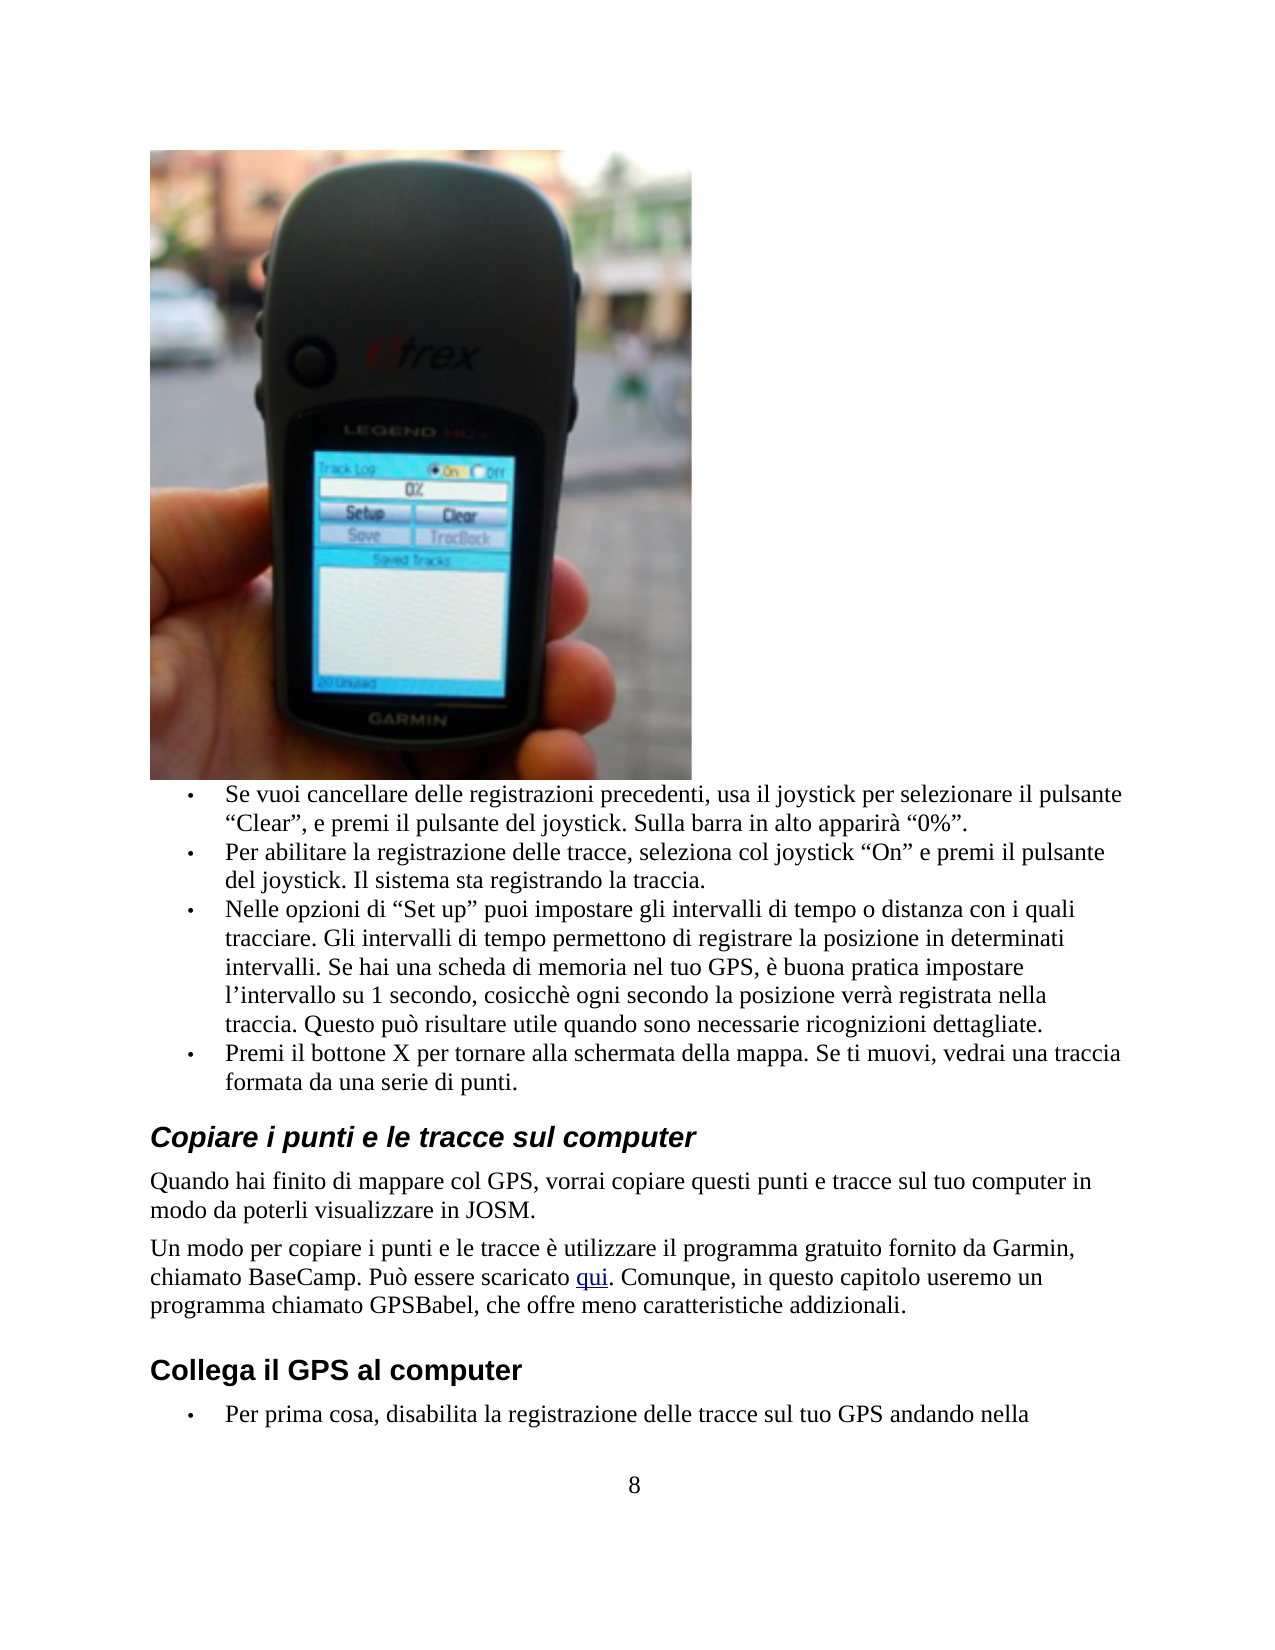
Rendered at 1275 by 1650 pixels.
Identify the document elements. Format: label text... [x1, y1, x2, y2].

text Quando hai finito di mappare col GPS, vorrai copiare questi punti e tracce sul tuo computer in modo da poterli visualizzare in JOSM. [150, 1166, 1125, 1224]
list Nelle opzioni di “Set up” puoi impostare gli intervalli di tempo o distanza con i quali tracciare. Gli intervalli di tempo permettono di registrare la posizione in determinati intervalli. Se hai una scheda di memoria nel tuo GPS, è buona pratica impostare l’intervallo su 1 secondo, cosicchè ogni secondo la posizione verrà registrata nella traccia. Questo può risultare utile quando sono necessarie ricognizioni dettagliate. [187, 894, 1125, 1038]
subtitle Collega il GPS al computer [150, 1353, 1125, 1387]
list Per abilitare la registrazione delle tracce, seleziona col joystick “On” e premi il pulsante del joystick. Il sistema sta registrando la traccia. [187, 837, 1125, 894]
list Premi il bottone X per tornare alla schermata della mappa. Se ti muovi, vedrai una traccia formata da una serie di punti. [187, 1038, 1125, 1095]
subtitle Copiare i punti e le tracce sul computer [150, 1120, 1125, 1154]
text Un modo per copiare i punti e le tracce è utilizzare il programma gratuito fornito da Garmin, chiamato BaseCamp. Può essere scaricato qui. Comunque, in questo capitolo useremo un programma chiamato GPSBabel, che offre meno caratteristiche addizionali. [150, 1233, 1125, 1319]
picture [150, 150, 692, 780]
list Se vuoi cancellare delle registrazioni precedenti, usa il joystick per selezionare il pulsante “Clear”, e premi il pulsante del joystick. Sulla barra in alto apparirà “0%”. [187, 779, 1125, 837]
list Per prima cosa, disabilita la registrazione delle tracce sul tuo GPS andando nella [187, 1399, 1125, 1428]
